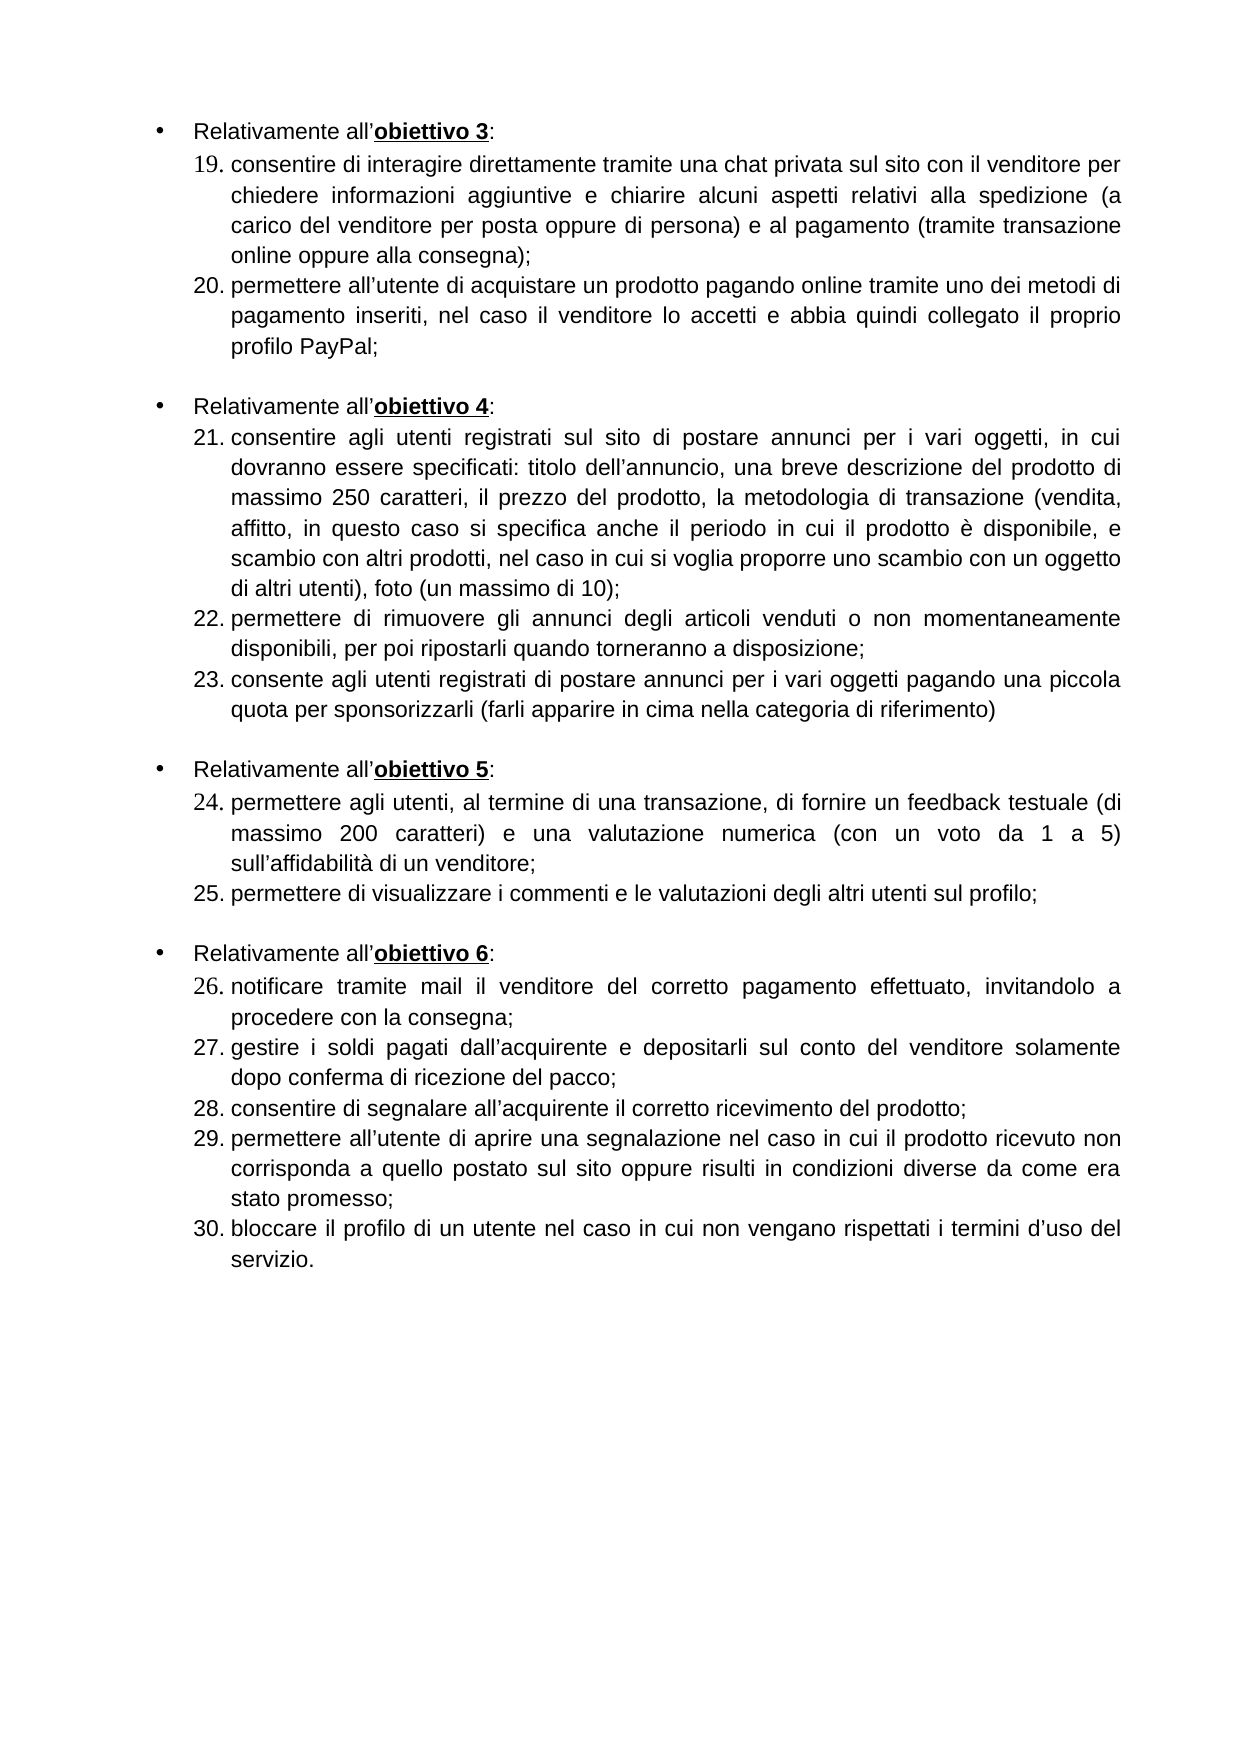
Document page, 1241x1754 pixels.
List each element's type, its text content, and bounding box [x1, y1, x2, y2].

list permettere di visualizzare i commenti e le valutazioni degli altri utenti sul profilo; [193, 880, 1122, 906]
list permettere di rimuovere gli annunci degli articoli venduti o non momentaneamente disponibili, per poi ripostarli quando torneranno a disposizione; [193, 605, 1122, 662]
list Relativamente all’obiettivo 5: [156, 756, 1122, 783]
list consentire agli utenti registrati sul sito di postare annunci per i vari oggetti, in cui dovranno essere specificati: titolo dell’annuncio, una breve descrizione del prodotto di massimo 250 caratteri, il prezzo del prodotto, la metodologia di transazione (vendita, affitto, in questo caso si specifica anche il periodo in cui il prodotto è disponibile, e scambio con altri prodotti, nel caso in cui si voglia proporre uno scambio con un oggetto di altri utenti), foto (un massimo di 10); [193, 424, 1122, 601]
list notificare tramite mail il venditore del corretto pagamento effettuato, invitandolo a procedere con la consegna; [193, 971, 1122, 1030]
list consentire di interagire direttamente tramite una chat privata sul sito con il venditore per chiedere informazioni aggiuntive e chiarire alcuni aspetti relativi alla spedizione (a carico del venditore per posta oppure di persona) e al pagamento (tramite transazione online oppure alla consegna); [193, 149, 1122, 268]
list permettere all’utente di aprire una segnalazione nel caso in cui il prodotto ricevuto non corrisponda a quello postato sul sito oppure risulti in condizioni diverse da come era stato promesso; [193, 1125, 1122, 1211]
list permettere all’utente di acquistare un prodotto pagando online tramite uno dei metodi di pagamento inseriti, nel caso il venditore lo accetti e abbia quindi collegato il proprio profilo PayPal; [193, 272, 1122, 359]
list bloccare il profilo di un utente nel caso in cui non vengano rispettati i termini d’uso del servizio. [193, 1215, 1122, 1272]
list Relativamente all’obiettivo 6: [156, 940, 1122, 967]
list consente agli utenti registrati di postare annunci per i vari oggetti pagando una piccola quota per sponsorizzarli (farli apparire in cima nella categoria di riferimento) [193, 666, 1122, 722]
list Relativamente all’obiettivo 4: [156, 393, 1122, 420]
list permettere agli utenti, al termine di una transazione, di fornire un feedback testuale (di massimo 200 caratteri) e una valutazione numerica (con un voto da 1 a 5) sull’affidabilità di un venditore; [193, 787, 1122, 876]
list gestire i soldi pagati dall’acquirente e depositarli sul conto del venditore solamente dopo conferma di ricezione del pacco; [193, 1034, 1122, 1091]
list Relativamente all’obiettivo 3: [156, 118, 1122, 145]
list consentire di segnalare all’acquirente il corretto ricevimento del prodotto; [193, 1094, 1122, 1121]
